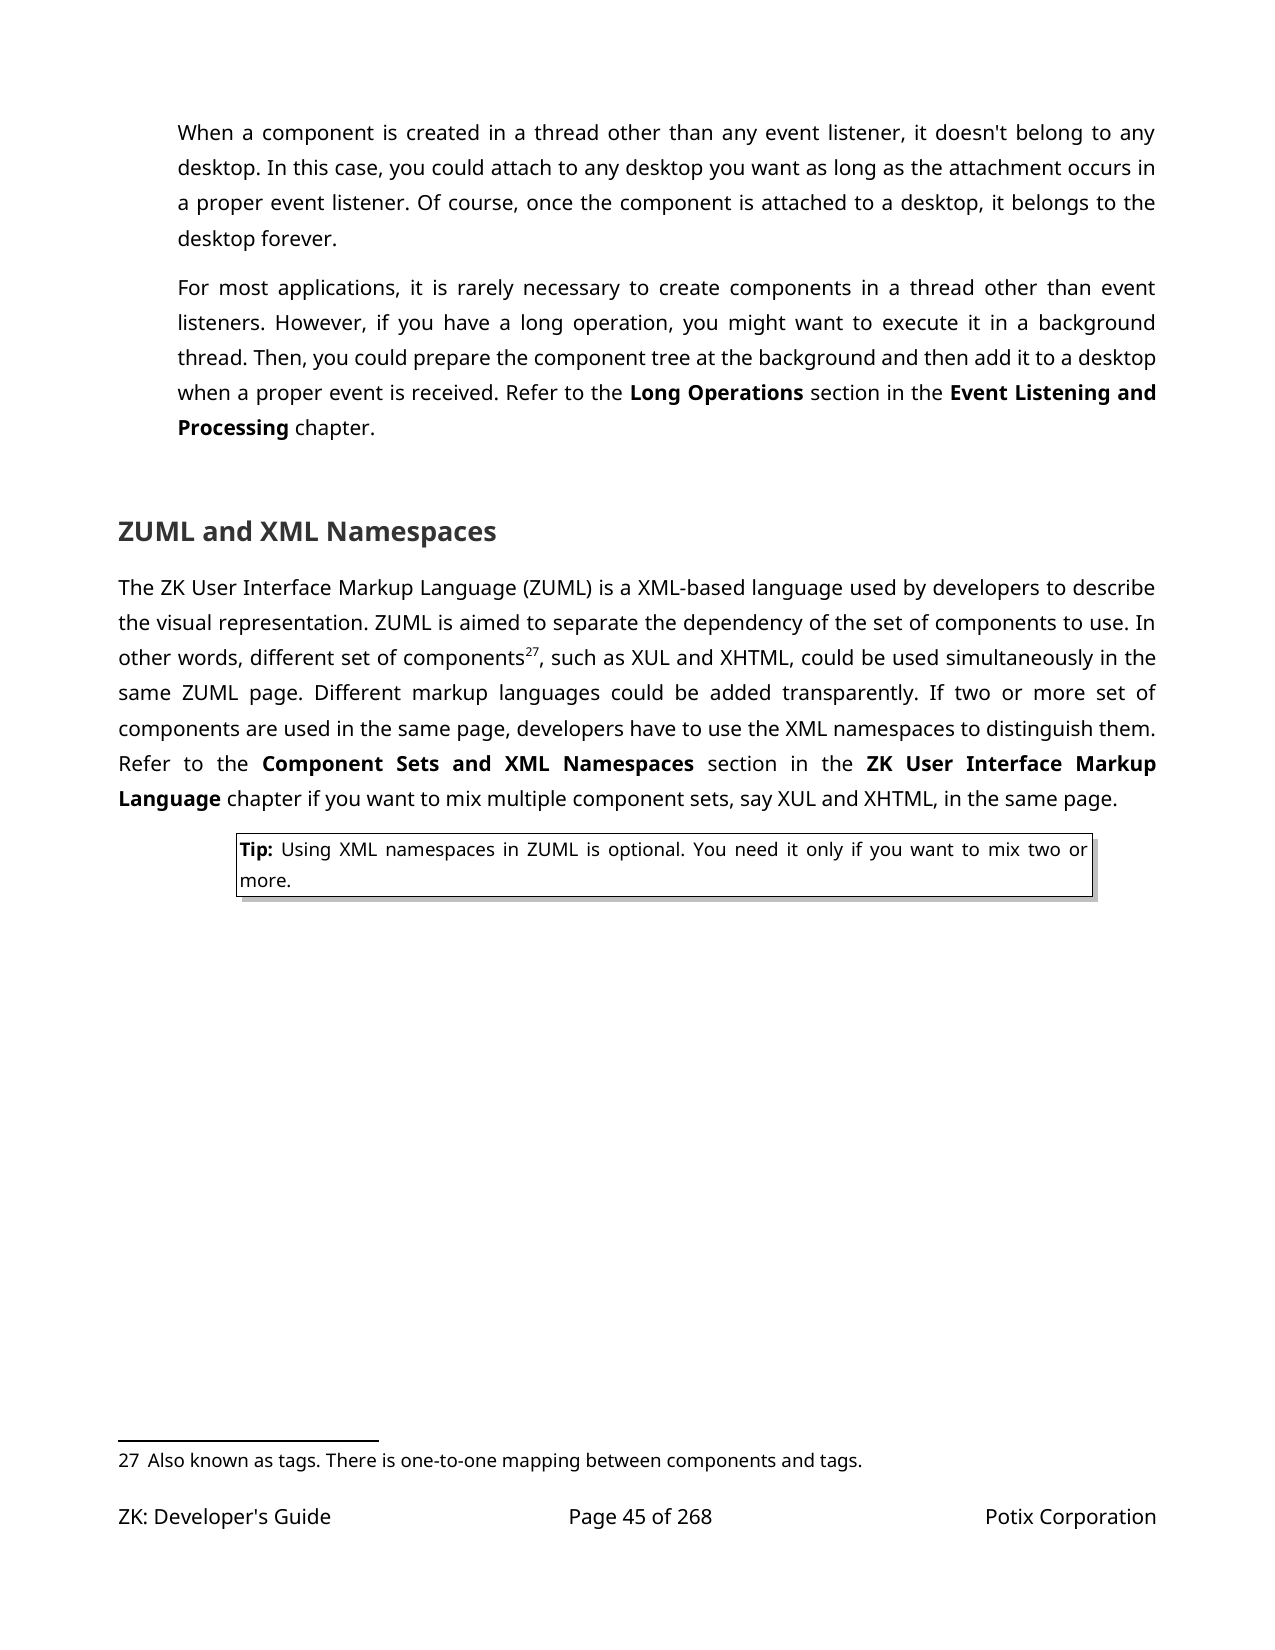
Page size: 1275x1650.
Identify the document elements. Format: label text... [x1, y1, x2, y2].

subtitle ZUML and XML Namespaces [118, 512, 1157, 549]
text Tip: Using XML namespaces in ZUML is optional. You need it only if you want to mix two or more. [237, 834, 1092, 896]
text For most applications, it is rarely necessary to create components in a thread other than event listeners. However, if you have a long operation, you might want to execute it in a background thread. Then, you could prepare the component tree at the background and then add it to a desktop when a proper event is received. Refer to the Long Operations section in the Event Listening and Processing chapter. [177, 273, 1157, 442]
text Also known as tags. There is one-to-one mapping between components and tags. [118, 1447, 1157, 1473]
text When a component is created in a thread other than any event listener, it doesn't belong to any desktop. In this case, you could attach to any desktop you want as long as the attachment occurs in a proper event listener. Of course, once the component is attached to a desktop, it belongs to the desktop forever. [177, 118, 1157, 252]
text The ZK User Interface Markup Language (ZUML) is a XML-based language used by developers to describe the visual representation. ZUML is aimed to separate the dependency of the set of components to use. In other words, different set of components, such as XUL and XHTML, could be used simultaneously in the same ZUML page. Different markup languages could be added transparently. If two or more set of components are used in the same page, developers have to use the XML namespaces to distinguish them. Refer to the Component Sets and XML Namespaces section in the ZK User Interface Markup Language chapter if you want to mix multiple component sets, say XUL and XHTML, in the same page. [118, 573, 1157, 812]
